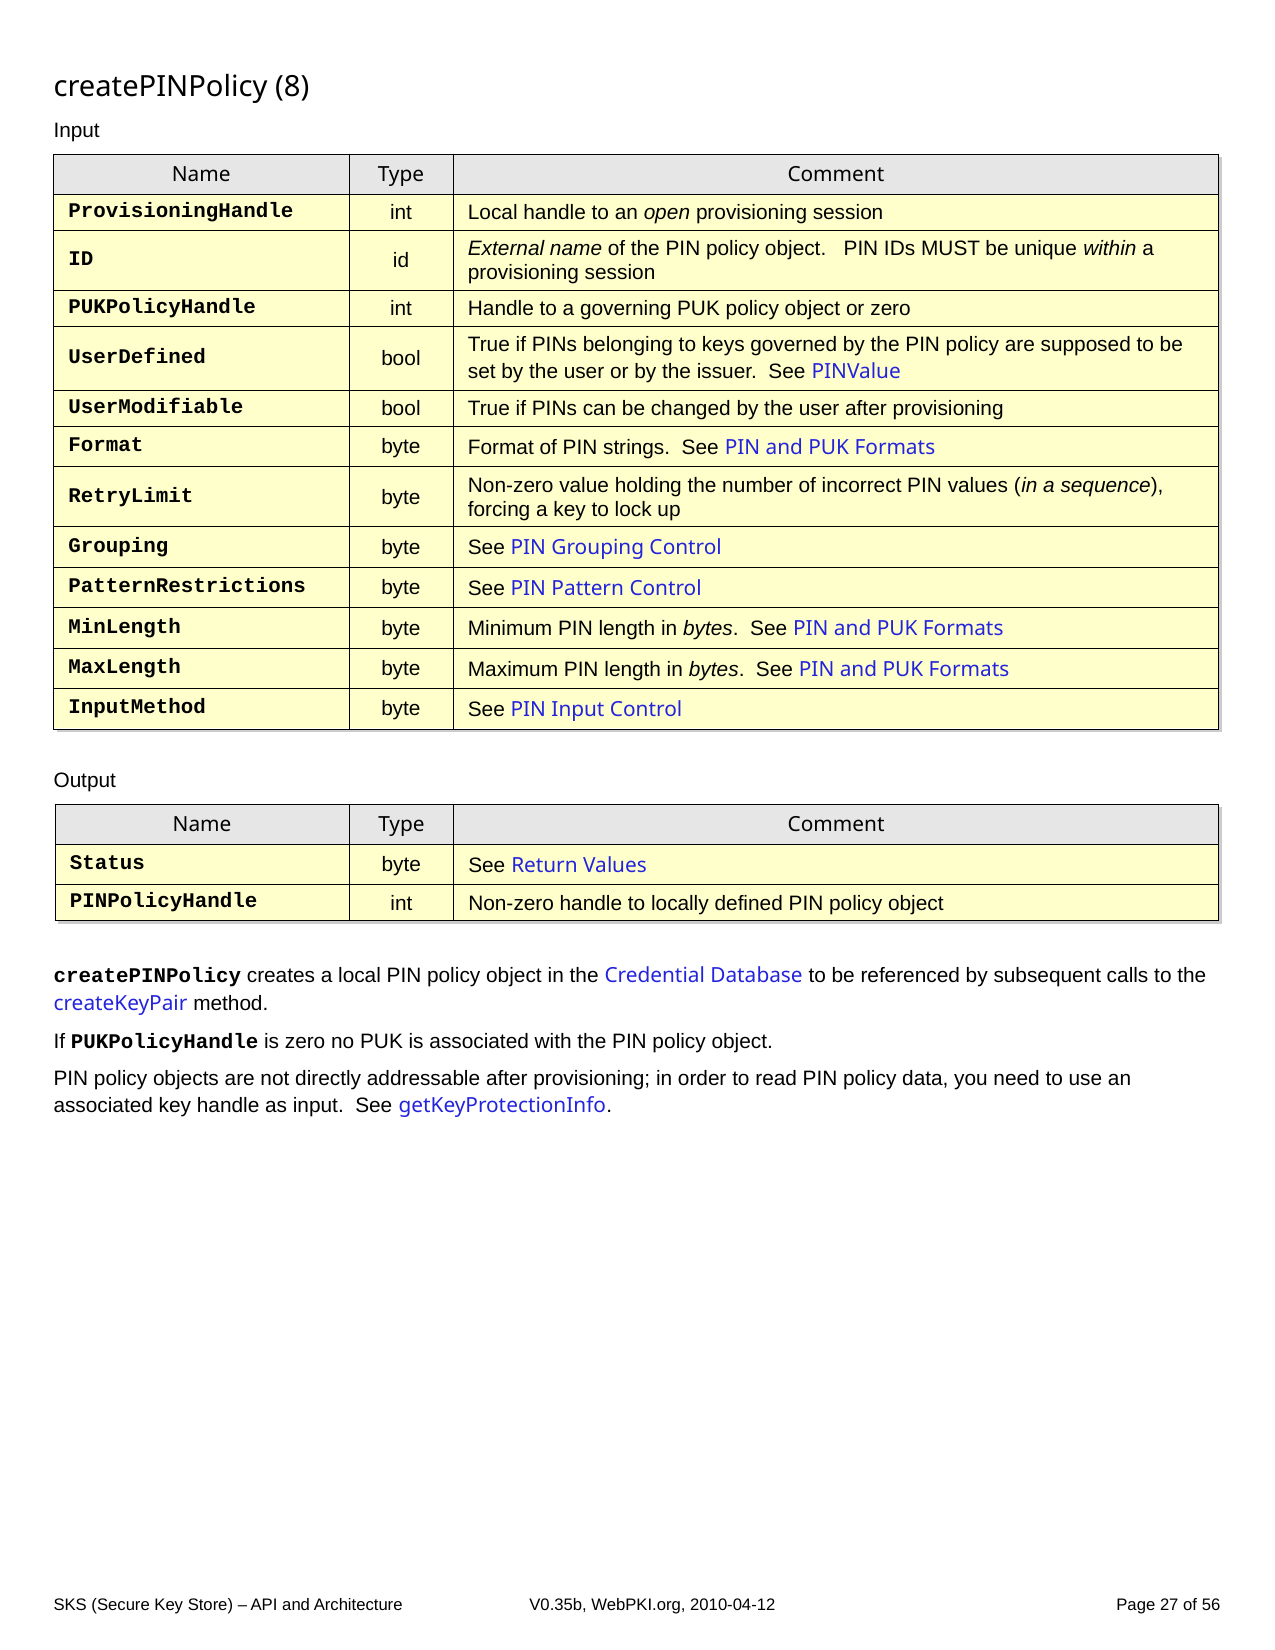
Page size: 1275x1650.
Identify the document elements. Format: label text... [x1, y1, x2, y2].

table_cell ID [54, 231, 349, 290]
table_cell PUKPolicyHandle [54, 291, 349, 326]
text PIN policy objects are not directly addressable after provisioning; in order to read PIN policy data, you need to use an associated key handle as input. See getKeyProtectionInfo. [53, 1066, 1221, 1118]
table_cell int [350, 195, 453, 230]
table_cell True if PINs belonging to keys governed by the PIN policy are supposed to be set by the user or by the issuer. See PINValue [454, 327, 1218, 390]
table_cell PatternRestrictions [54, 568, 349, 607]
table_cell int [350, 291, 453, 326]
table_cell byte [350, 689, 453, 728]
table_cell See PIN Pattern Control [454, 568, 1218, 607]
table_cell External name of the PIN policy object. PIN IDs MUST be unique within a provisioning session [454, 231, 1218, 290]
table_cell Status [56, 845, 349, 884]
table_cell byte [350, 527, 453, 567]
table_cell See PIN Grouping Control [454, 527, 1218, 567]
table_cell Handle to a governing PUK policy object or zero [454, 291, 1218, 326]
table_cell Non-zero value holding the number of incorrect PIN values (in a sequence), forcing a key to lock up [454, 467, 1218, 526]
table_cell byte [350, 427, 453, 466]
table_cell MinLength [54, 608, 349, 648]
table_cell See PIN Input Control [454, 689, 1218, 728]
table_cell True if PINs can be changed by the user after provisioning [454, 391, 1218, 426]
table_cell bool [350, 391, 453, 426]
table_cell Local handle to an open provisioning session [454, 195, 1218, 230]
table_header Type [350, 155, 453, 194]
table_cell Format [54, 427, 349, 466]
table_cell Maximum PIN length in bytes. See PIN and PUK Formats [454, 649, 1218, 688]
table_header Name [54, 155, 349, 194]
table_header Name [56, 805, 349, 844]
table_cell id [350, 231, 453, 290]
table_cell byte [350, 568, 453, 607]
table_cell int [350, 885, 453, 920]
table_cell byte [350, 845, 453, 884]
text createPINPolicy creates a local PIN policy object in the Credential Database to be referenced by subsequent calls to the createKeyPair method. [53, 960, 1221, 1017]
table_cell byte [350, 608, 453, 648]
table_cell Non-zero handle to locally defined PIN policy object [454, 885, 1218, 920]
table_cell RetryLimit [54, 467, 349, 526]
table_cell byte [350, 649, 453, 688]
subtitle createPINPolicy (8) [53, 66, 1221, 105]
table_header Comment [454, 805, 1218, 844]
table_cell Minimum PIN length in bytes. See PIN and PUK Formats [454, 608, 1218, 648]
table_cell bool [350, 327, 453, 390]
table_cell MaxLength [54, 649, 349, 688]
table_cell ProvisioningHandle [54, 195, 349, 230]
table_cell InputMethod [54, 689, 349, 728]
table_cell byte [350, 467, 453, 526]
table_cell Grouping [54, 527, 349, 567]
text Input [53, 118, 1221, 142]
table_cell See Return Values [454, 845, 1218, 884]
table_cell PINPolicyHandle [56, 885, 349, 920]
text Output [53, 768, 1221, 792]
table_cell UserDefined [54, 327, 349, 390]
text If PUKPolicyHandle is zero no PUK is associated with the PIN policy object. [53, 1028, 1221, 1054]
table_cell UserModifiable [54, 391, 349, 426]
table_header Type [350, 805, 453, 844]
table_header Comment [454, 155, 1218, 194]
table_cell Format of PIN strings. See PIN and PUK Formats [454, 427, 1218, 466]
